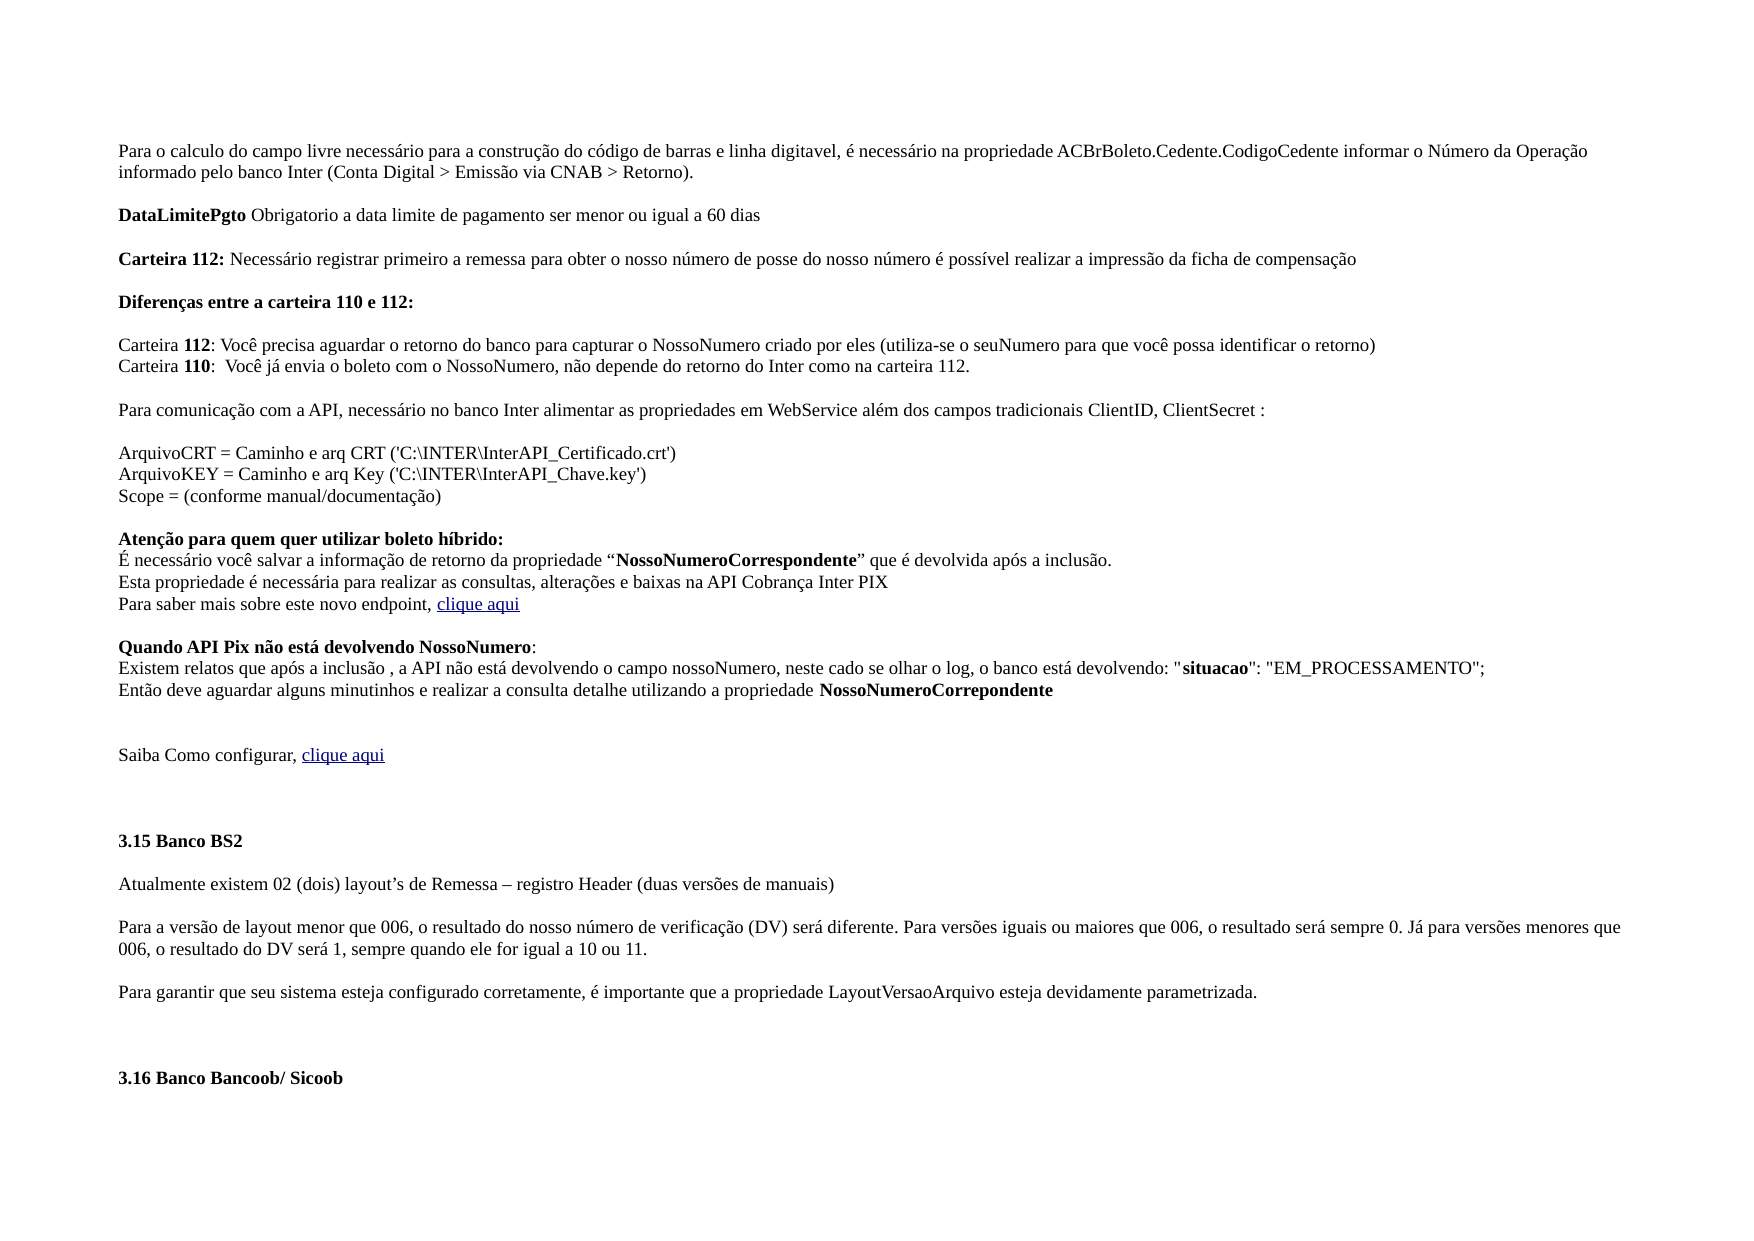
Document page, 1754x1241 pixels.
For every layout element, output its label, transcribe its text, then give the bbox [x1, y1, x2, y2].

text DataLimitePgto Obrigatorio a data limite de pagamento ser menor ou igual a 60 dias [118, 204, 1636, 226]
text Carteira 112: Necessário registrar primeiro a remessa para obter o nosso número de posse do nosso número é possível realizar a impressão da ficha de compensação [118, 247, 1636, 269]
text Scope = (conforme manual/documentação) [118, 485, 1636, 506]
text Atenção para quem quer utilizar boleto híbrido: É necessário você salvar a informação de retorno da propriedade “NossoNumeroCorrespondente” que é devolvida após a inclusão. Esta propriedade é necessária para realizar as consultas, alterações e baixas na API Cobrança Inter PIX [118, 528, 1636, 592]
text Existem relatos que após a inclusão , a API não está devolvendo o campo nossoNumero, neste cado se olhar o log, o banco está devolvendo: "situacao": "EM_PROCESSAMENTO"; Então deve aguardar alguns minutinhos e realizar a consulta detalhe utilizando a propriedade NossoNumeroCorrepondente [118, 657, 1636, 700]
text Para garantir que seu sistema esteja configurado corretamente, é importante que a propriedade LayoutVersaoArquivo esteja devidamente parametrizada. [118, 981, 1636, 1002]
text ArquivoCRT = Caminho e arq CRT ('C:\INTER\InterAPI_Certificado.crt') ArquivoKEY = Caminho e arq Key ('C:\INTER\InterAPI_Chave.key') [118, 442, 1636, 485]
text Para o calculo do campo livre necessário para a construção do código de barras e linha digitavel, é necessário na propriedade ACBrBoleto.Cedente.CodigoCedente informar o Número da Operação informado pelo banco Inter (Conta Digital > Emissão via CNAB > Retorno). [118, 140, 1636, 183]
text Saiba Como configurar, clique aqui [118, 722, 1636, 765]
text Para saber mais sobre este novo endpoint, clique aqui Quando API Pix não está devolvendo NossoNumero: [118, 592, 1636, 657]
text Para comunicação com a API, necessário no banco Inter alimentar as propriedades em WebService além dos campos tradicionais ClientID, ClientSecret : [118, 398, 1636, 420]
text Diferenças entre a carteira 110 e 112: Carteira 112: Você precisa aguardar o retorno do banco para capturar o NossoNumero criado por eles (utiliza-se o seuNumero para que você possa identificar o retorno) Carteira 110: Você já envia o boleto com o NossoNumero, não depende do retorno do Inter como na carteira 112. [118, 291, 1636, 377]
text 3.15 Banco BS2 Atualmente existem 02 (dois) layout’s de Remessa – registro Header (duas versões de manuais) Para a versão de layout menor que 006, o resultado do nosso número de verificação (DV) será diferente. Para versões iguais ou maiores que 006, o resultado será sempre 0. Já para versões menores que 006, o resultado do DV será 1, sempre quando ele for igual a 10 ou 11. [118, 830, 1636, 959]
text 3.16 Banco Bancoob/ Sicoob [118, 1067, 1636, 1110]
